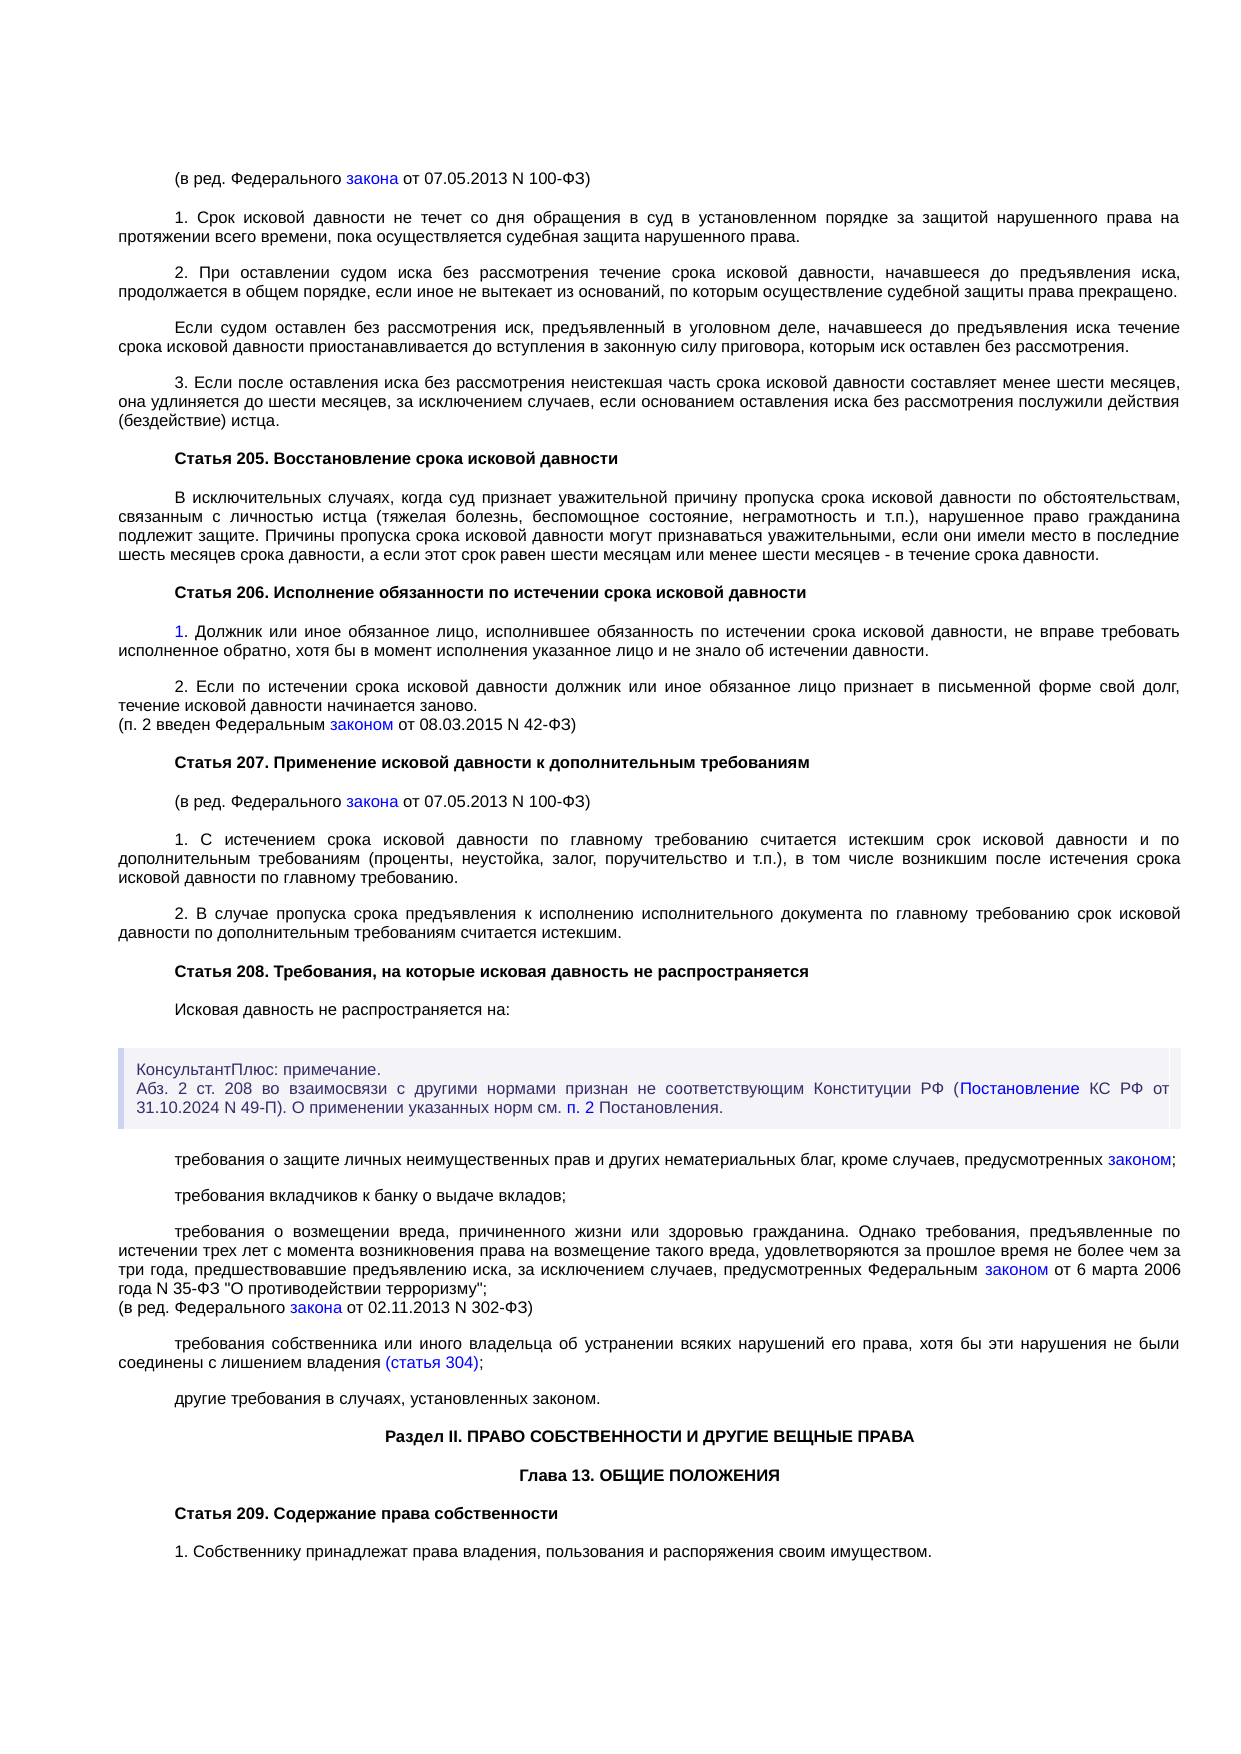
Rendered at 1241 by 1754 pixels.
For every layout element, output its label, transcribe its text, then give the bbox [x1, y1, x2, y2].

text требования вкладчиков к банку о выдаче вкладов; [118, 1186, 1181, 1205]
subtitle Статья 205. Восстановление срока исковой давности [118, 449, 1181, 468]
subtitle Глава 13. ОБЩИЕ ПОЛОЖЕНИЯ [118, 1466, 1181, 1485]
text В исключительных случаях, когда суд признает уважительной причину пропуска срока исковой давности по обстоятельствам, связанным с личностью истца (тяжелая болезнь, беспомощное состояние, неграмотность и т.п.), нарушенное право гражданина подлежит защите. Причины пропуска срока исковой давности могут признаваться уважительными, если они имели место в последние шесть месяцев срока давности, а если этот срок равен шести месяцам или менее шести месяцев - в течение срока давности. [118, 487, 1181, 564]
text 3. Если после оставления иска без рассмотрения неистекшая часть срока исковой давности составляет менее шести месяцев, она удлиняется до шести месяцев, за исключением случаев, если основанием оставления иска без рассмотрения послужили действия (бездействие) истца. [118, 372, 1181, 430]
text 2. При оставлении судом иска без рассмотрения течение срока исковой давности, начавшееся до предъявления иска, продолжается в общем порядке, если иное не вытекает из оснований, по которым осуществление судебной защиты права прекращено. [118, 262, 1181, 301]
text 1. Срок исковой давности не течет со дня обращения в суд в установленном порядке за защитой нарушенного права на протяжении всего времени, пока осуществляется судебная защита нарушенного права. [118, 207, 1181, 246]
text 1. С истечением срока исковой давности по главному требованию считается истекшим срок исковой давности и по дополнительным требованиям (проценты, неустойка, залог, поручительство и т.п.), в том числе возникшим после истечения срока исковой давности по главному требованию. [118, 830, 1181, 887]
text требования о возмещении вреда, причиненного жизни или здоровью гражданина. Однако требования, предъявленные по истечении трех лет с момента возникновения права на возмещение такого вреда, удовлетворяются за прошлое время не более чем за три года, предшествовавшие предъявлению иска, за исключением случаев, предусмотренных Федеральным законом от 6 марта 2006 года N 35-ФЗ "О противодействии терроризму"; [118, 1221, 1181, 1298]
text (п. 2 введен Федеральным законом от 08.03.2015 N 42-ФЗ) [118, 715, 1181, 734]
text (в ред. Федерального закона от 07.05.2013 N 100-ФЗ) [118, 169, 1181, 188]
table_header [1170, 1048, 1181, 1129]
text требования собственника или иного владельца об устранении всяких нарушений его права, хотя бы эти нарушения не были соединены с лишением владения (статья 304); [118, 1334, 1181, 1372]
text 2. Если по истечении срока исковой давности должник или иное обязанное лицо признает в письменной форме свой долг, течение исковой давности начинается заново. [118, 677, 1181, 715]
text другие требования в случаях, установленных законом. [118, 1389, 1181, 1408]
text Если судом оставлен без рассмотрения иск, предъявленный в уголовном деле, начавшееся до предъявления иска течение срока исковой давности приостанавливается до вступления в законную силу приговора, которым иск оставлен без рассмотрения. [118, 317, 1181, 356]
text 1. Должник или иное обязанное лицо, исполнившее обязанность по истечении срока исковой давности, не вправе требовать исполненное обратно, хотя бы в момент исполнения указанное лицо и не знало об истечении давности. [118, 622, 1181, 660]
text (в ред. Федерального закона от 07.05.2013 N 100-ФЗ) [118, 792, 1181, 811]
subtitle Статья 207. Применение исковой давности к дополнительным требованиям [118, 753, 1181, 772]
subtitle Раздел II. ПРАВО СОБСТВЕННОСТИ И ДРУГИЕ ВЕЩНЫЕ ПРАВА [118, 1427, 1181, 1446]
text требования о защите личных неимущественных прав и других нематериальных благ, кроме случаев, предусмотренных законом; [118, 1150, 1181, 1169]
table_header КонсультантПлюс: примечание. Абз. 2 ст. 208 во взаимосвязи с другими нормами признан не соответствующим Конституции РФ (Постановление КС РФ от 31.10.2024 N 49-П). О применении указанных норм см. п. 2 Постановления. [136, 1048, 1169, 1129]
text 2. В случае пропуска срока предъявления к исполнению исполнительного документа по главному требованию срок исковой давности по дополнительным требованиям считается истекшим. [118, 904, 1181, 942]
subtitle Статья 206. Исполнение обязанности по истечении срока исковой давности [118, 583, 1181, 602]
text (в ред. Федерального закона от 02.11.2013 N 302-ФЗ) [118, 1298, 1181, 1317]
text 1. Собственнику принадлежат права владения, пользования и распоряжения своим имуществом. [118, 1542, 1181, 1561]
table_header [118, 1048, 124, 1129]
subtitle Статья 209. Содержание права собственности [118, 1504, 1181, 1523]
text Исковая давность не распространяется на: [118, 1000, 1181, 1019]
table_header [124, 1048, 136, 1129]
subtitle Статья 208. Требования, на которые исковая давность не распространяется [118, 962, 1181, 981]
